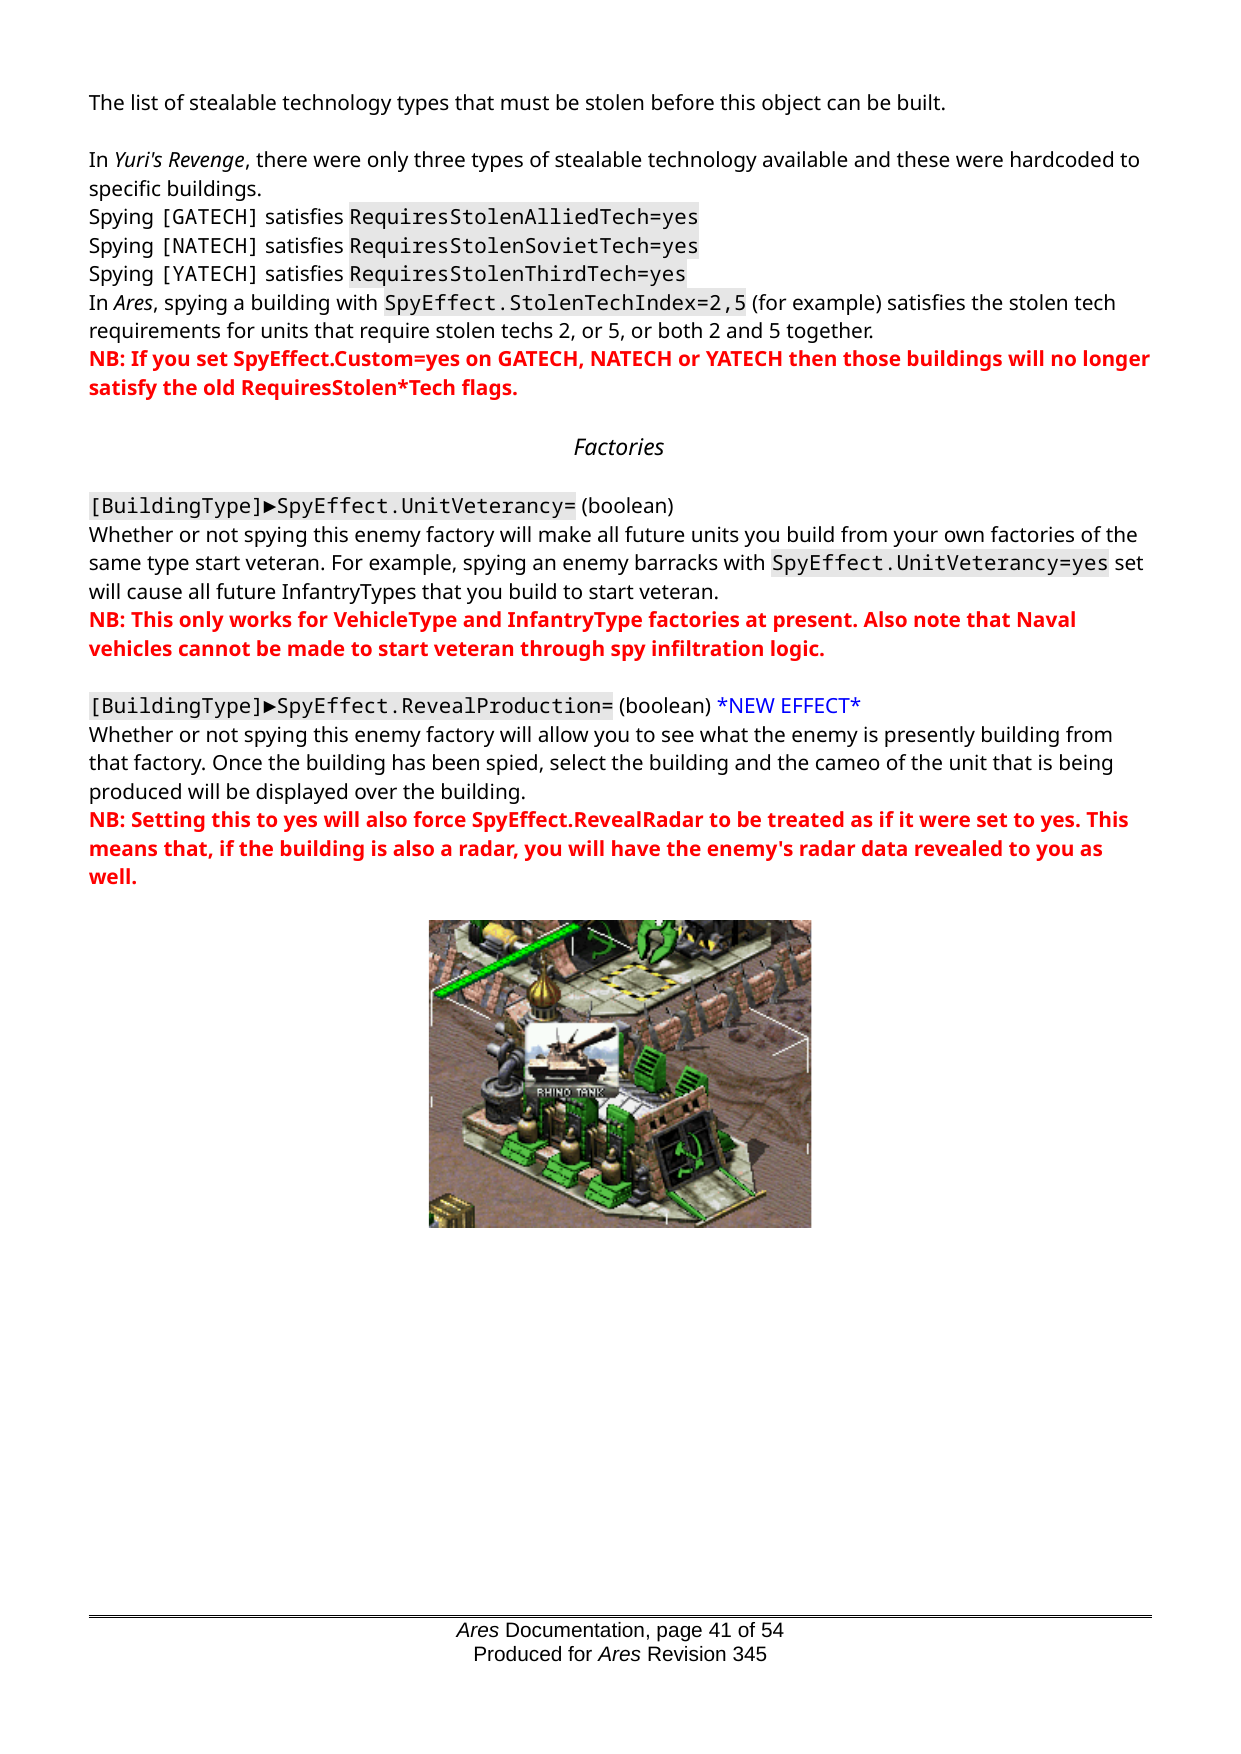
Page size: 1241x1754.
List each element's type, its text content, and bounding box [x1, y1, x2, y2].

text [BuildingType]►SpyEffect.UnitVeterancy= (boolean) Whether or not spying this enemy factory will make all future units you build from your own factories of the same type start veteran. For example, spying an enemy barracks with SpyEffect.UnitVeterancy=yes set will cause all future InfantryTypes that you build to start veteran. NB: This only works for VehicleType and InfantryType factories at present. Also note that Naval vehicles cannot be made to start veteran through spy infiltration logic. [88, 492, 1152, 662]
text [BuildingType]►SpyEffect.RevealProduction= (boolean) *NEW EFFECT* Whether or not spying this enemy factory will allow you to see what the enemy is presently building from that factory. Once the building has been spied, select the building and the cameo of the unit that is being produced will be displayed over the building. NB: Setting this to yes will also force SpyEffect.RevealRadar to be treated as if it were set to yes. This means that, if the building is also a radar, you will have the enemy's radar data revealed to you as well. [88, 692, 1152, 891]
picture [428, 920, 812, 1228]
text The list of stealable technology types that must be stolen before this object can be built. In Yuri's Revenge, there were only three types of stealable technology available and these were hardcoded to specific buildings. Spying [GATECH] satisfies RequiresStolenAlliedTech=yes Spying [NATECH] satisfies RequiresStolenSovietTech=yes Spying [YATECH] satisfies RequiresStolenThirdTech=yes In Ares, spying a building with SpyEffect.StolenTechIndex=2,5 (for example) satisfies the stolen tech requirements for units that require stolen techs 2, or 5, or both 2 and 5 together. NB: If you set SpyEffect.Custom=yes on GATECH, NATECH or YATECH then those buildings will no longer satisfy the old RequiresStolen*Tech flags. [88, 88, 1152, 401]
subtitle Factories [88, 431, 1152, 462]
